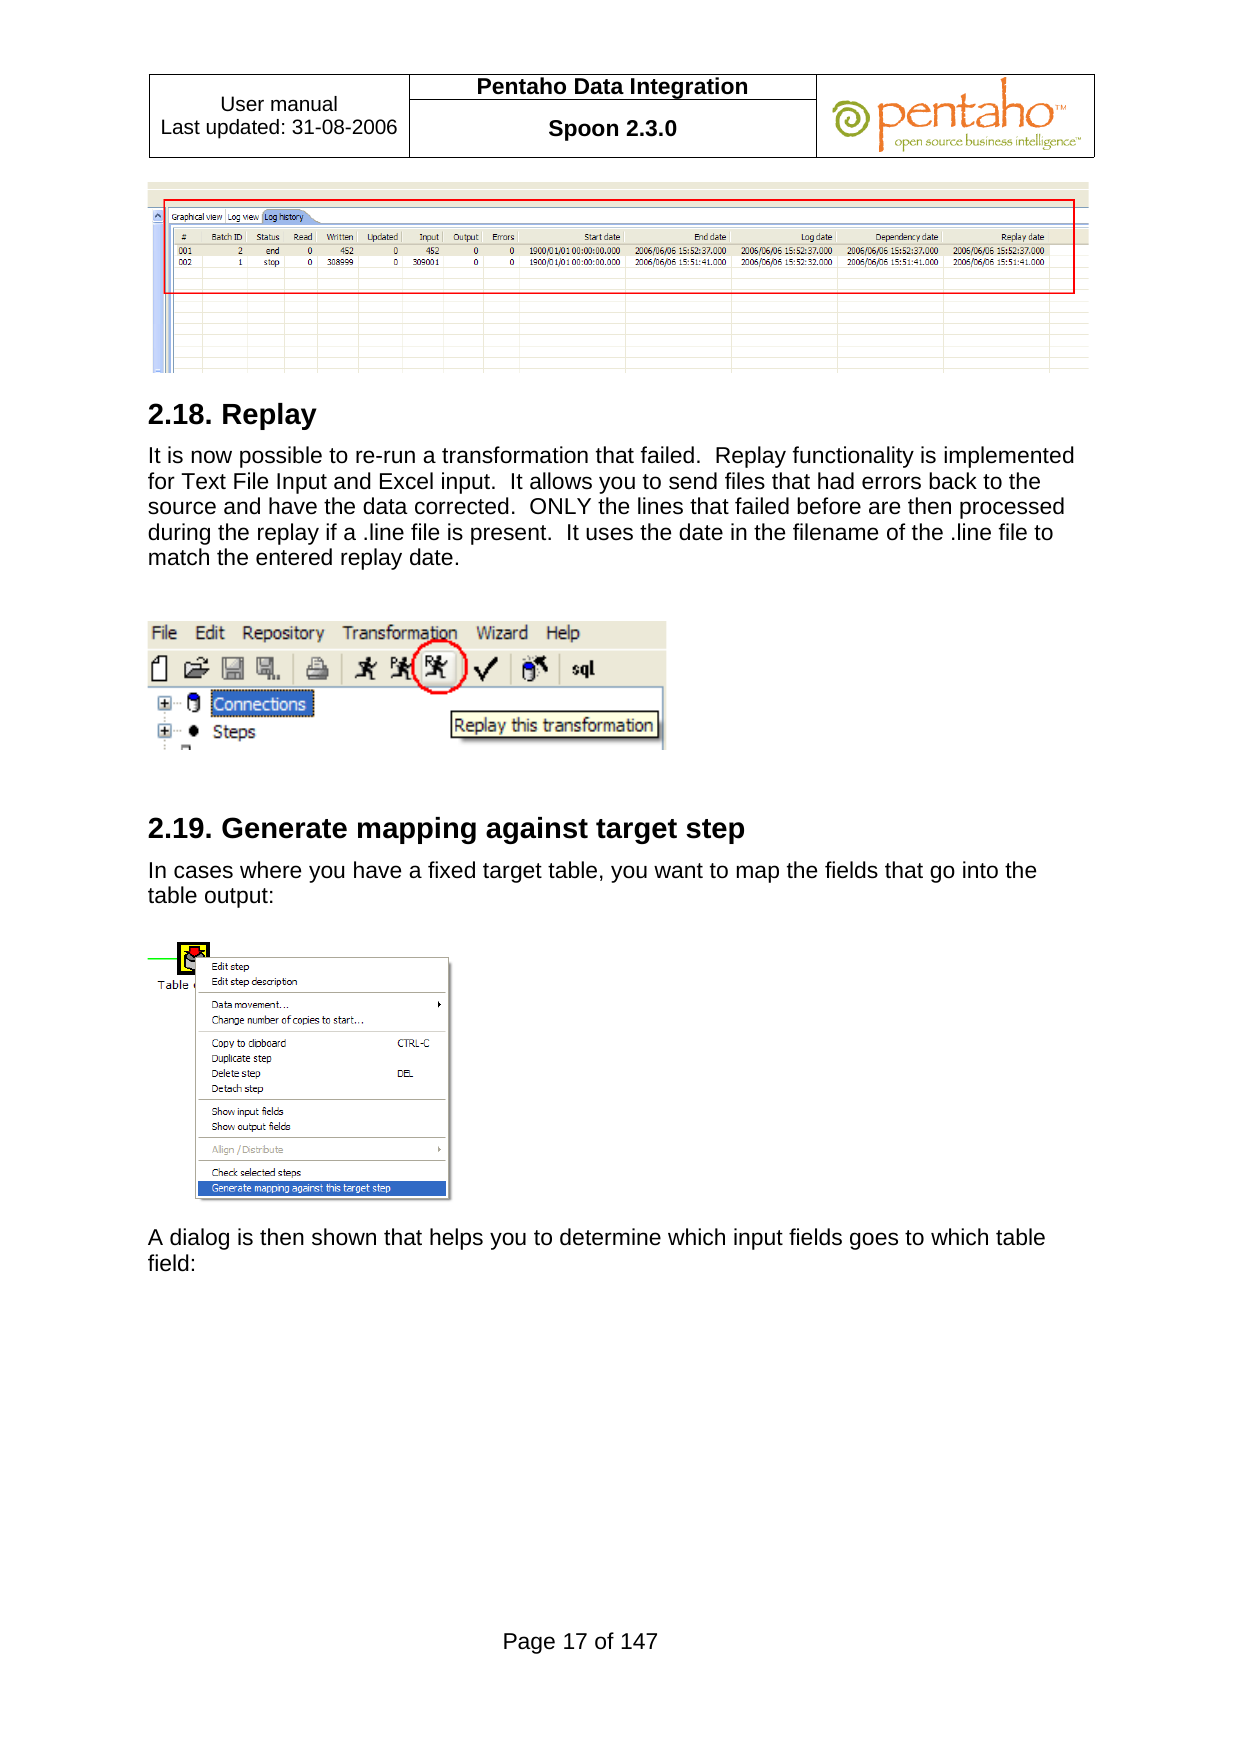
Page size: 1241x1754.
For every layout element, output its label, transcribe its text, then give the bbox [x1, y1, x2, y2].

text In cases where you have a fixed target table, you want to map the fields that go into the table output: [148, 857, 1092, 908]
subtitle Replay [148, 398, 1092, 430]
text It is now possible to re-run a transformation that failed. Replay functionality is implemented for Text File Input and Excel input. It allows you to send files that had errors back to the source and have the data corrected. ONLY the lines that failed before are then processed during the replay if a .line file is present. It uses the date in the filename of the .line file to match the entered replay date. [148, 443, 1092, 570]
subtitle Generate mapping against target step [148, 812, 1092, 845]
text A dialog is then shown that helps you to determine which input fields goes to which table field: [148, 1225, 1092, 1276]
